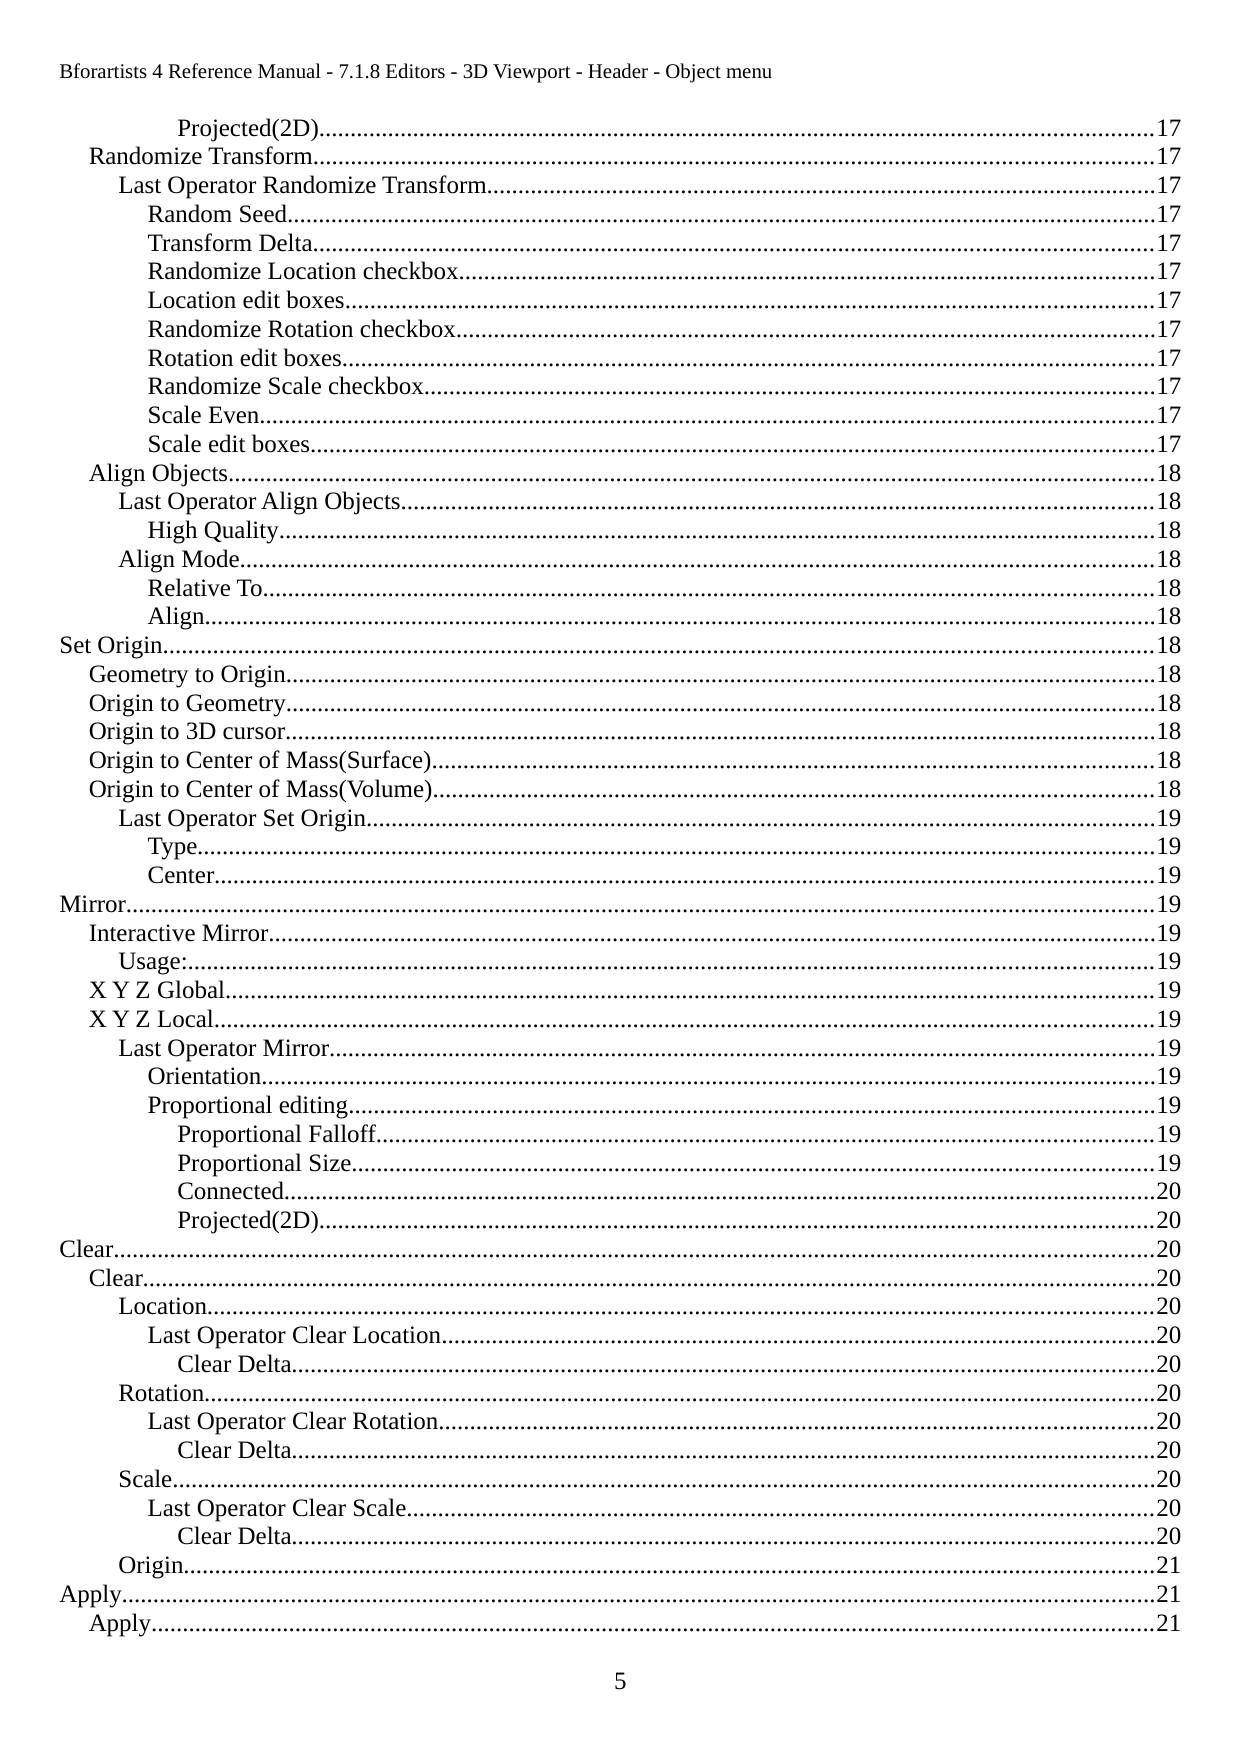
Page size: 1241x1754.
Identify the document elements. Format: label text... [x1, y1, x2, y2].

text Align Objects 18 [88, 458, 1181, 486]
text Scale 20 [118, 1464, 1181, 1493]
text Clear Delta 20 [177, 1435, 1181, 1464]
text Scale Even 17 [147, 400, 1181, 429]
text Orientation 19 [147, 1061, 1181, 1090]
text Origin to Geometry 18 [88, 688, 1181, 716]
text Origin to Center of Mass(Volume) 18 [88, 774, 1181, 803]
text Randomize Location checkbox 17 [147, 256, 1181, 285]
text Origin 21 [118, 1550, 1181, 1579]
text Clear 20 [88, 1263, 1181, 1291]
text Rotation edit boxes 17 [147, 343, 1181, 371]
text Mirror 19 [59, 889, 1181, 918]
text Proportional Size 19 [177, 1148, 1181, 1176]
text Location 20 [118, 1291, 1181, 1320]
text X Y Z Local 19 [88, 1004, 1181, 1033]
text Proportional Falloff 19 [177, 1119, 1181, 1148]
text Scale edit boxes 17 [147, 429, 1181, 458]
text Last Operator Clear Location 20 [147, 1320, 1181, 1349]
text Interactive Mirror 19 [88, 918, 1181, 946]
text Last Operator Mirror 19 [118, 1033, 1181, 1061]
text Geometry to Origin 18 [88, 659, 1181, 688]
text Transform Delta 17 [147, 228, 1181, 256]
text High Quality 18 [147, 515, 1181, 544]
text Randomize Transform 17 [88, 141, 1181, 170]
text Center 19 [147, 860, 1181, 889]
text Random Seed 17 [147, 199, 1181, 228]
text X Y Z Global 19 [88, 975, 1181, 1004]
text Apply 21 [59, 1579, 1181, 1608]
text Origin to Center of Mass(Surface) 18 [88, 745, 1181, 774]
text Proportional editing 19 [147, 1090, 1181, 1119]
text Last Operator Clear Rotation 20 [147, 1406, 1181, 1435]
text Projected(2D) 17 [177, 113, 1181, 141]
text Last Operator Align Objects 18 [118, 486, 1181, 515]
text Apply 21 [88, 1608, 1181, 1636]
text Set Origin 18 [59, 630, 1181, 659]
text Usage: 19 [118, 946, 1181, 975]
text Last Operator Clear Scale 20 [147, 1493, 1181, 1521]
text Location edit boxes 17 [147, 285, 1181, 314]
text Align 18 [147, 601, 1181, 630]
text Relative To 18 [147, 573, 1181, 601]
text Randomize Rotation checkbox 17 [147, 314, 1181, 343]
text Clear Delta 20 [177, 1521, 1181, 1550]
text Randomize Scale checkbox 17 [147, 371, 1181, 400]
text Rotation 20 [118, 1378, 1181, 1406]
text Last Operator Set Origin 19 [118, 803, 1181, 831]
text Clear Delta 20 [177, 1349, 1181, 1378]
text Projected(2D) 20 [177, 1205, 1181, 1234]
text Origin to 3D cursor 18 [88, 716, 1181, 745]
text Type 19 [147, 831, 1181, 860]
text Align Mode 18 [118, 544, 1181, 573]
text Last Operator Randomize Transform 17 [118, 170, 1181, 199]
text Clear 20 [59, 1234, 1181, 1263]
text Connected 20 [177, 1176, 1181, 1205]
